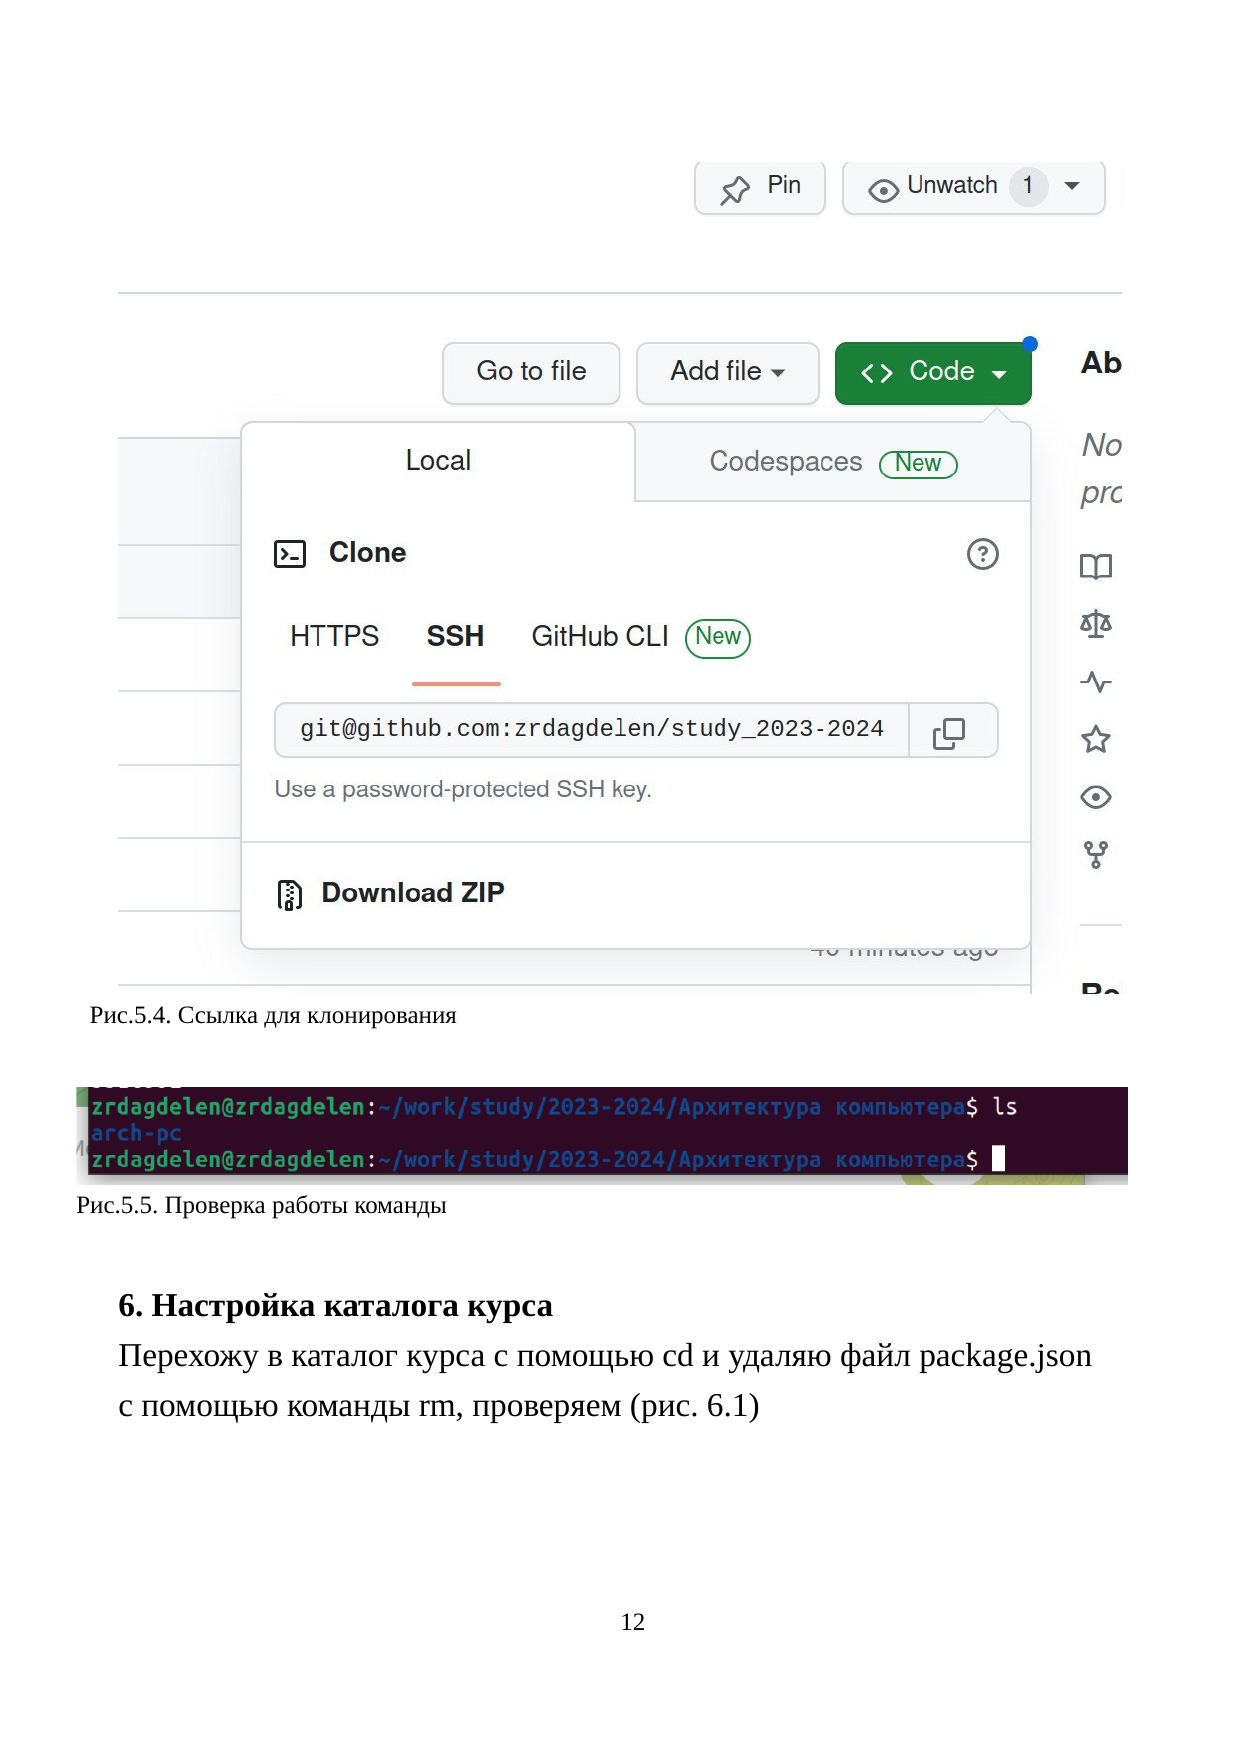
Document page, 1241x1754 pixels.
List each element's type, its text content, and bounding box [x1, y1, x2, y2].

picture [76, 1087, 1128, 1185]
text с помощью команды rm, проверяем (рис. 6.1) [118, 1386, 1122, 1424]
text 6. Настройка каталога курса [118, 1285, 1122, 1323]
text Перехожу в каталог курса с помощью cd и удаляю файл package.json [118, 1335, 1122, 1374]
picture [118, 162, 1123, 994]
